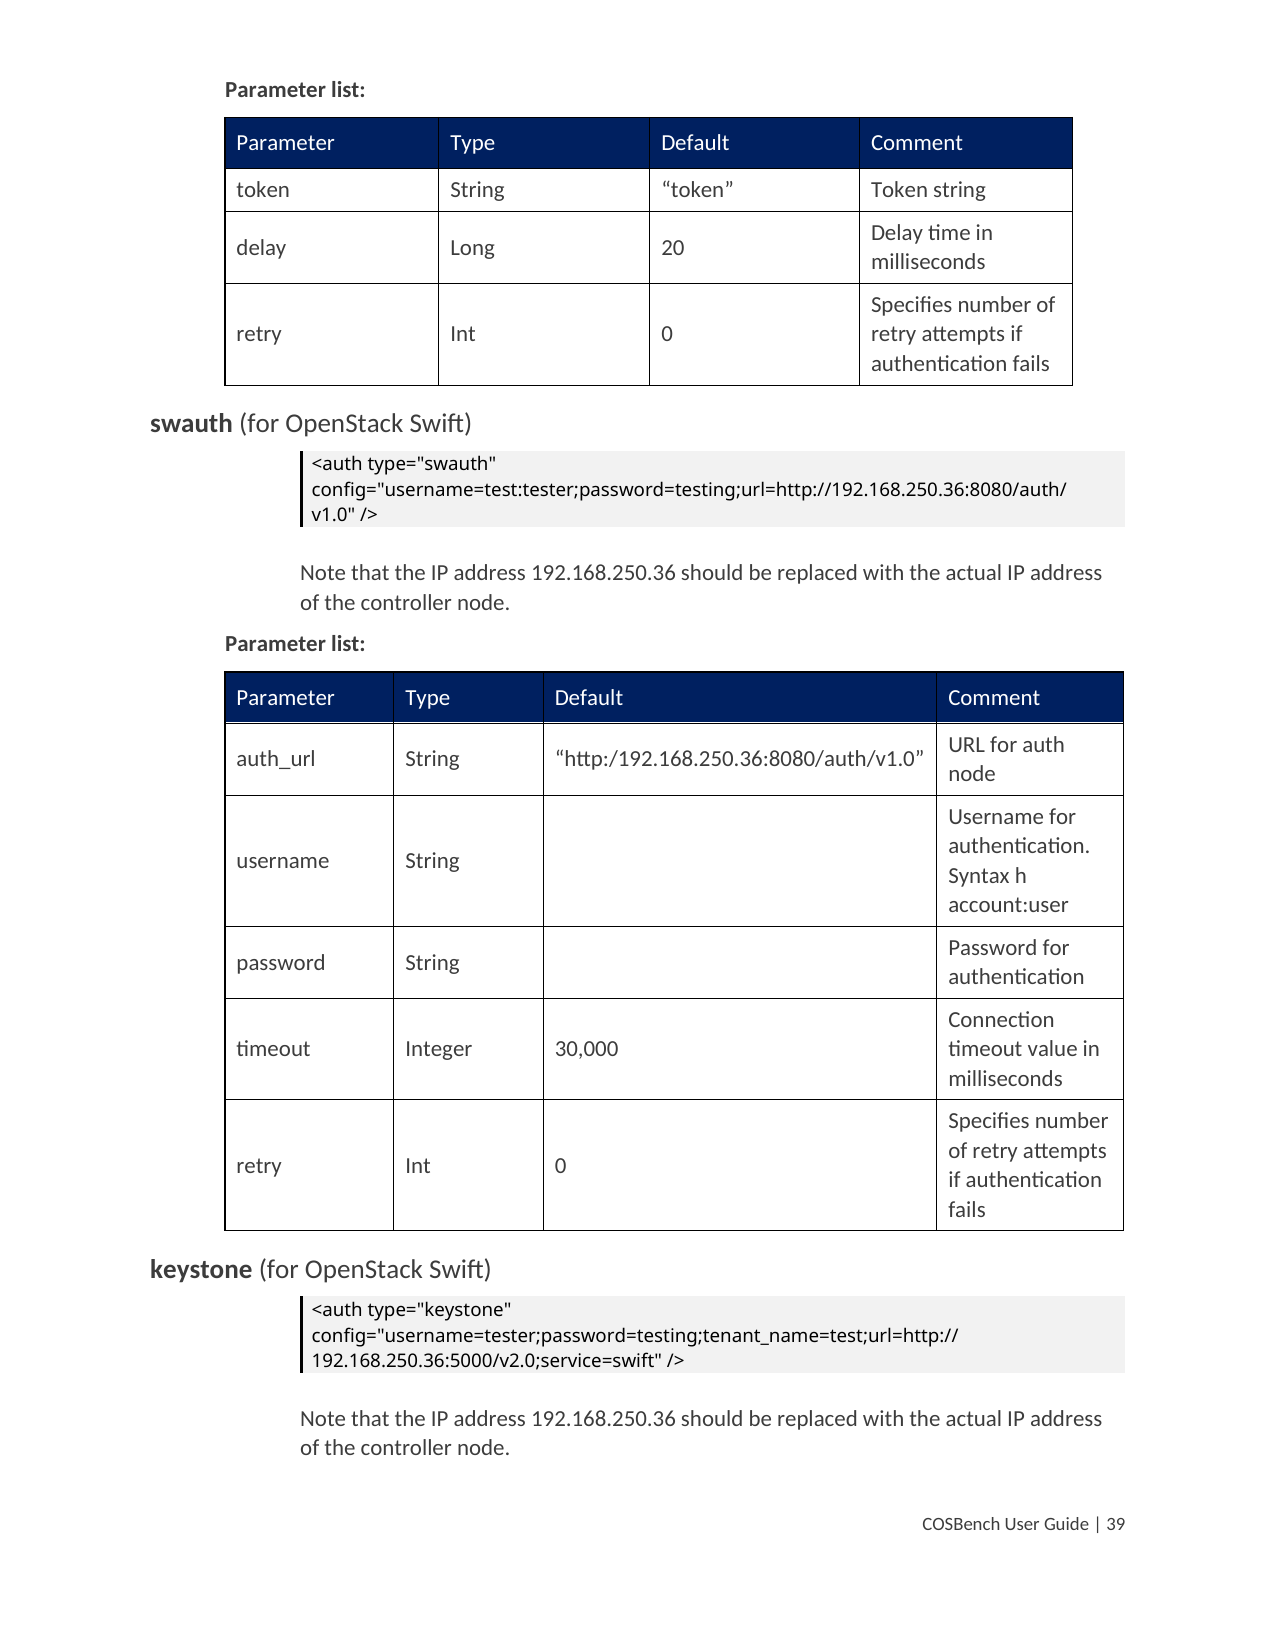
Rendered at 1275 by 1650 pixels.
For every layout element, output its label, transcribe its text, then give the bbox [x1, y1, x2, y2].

table_cell “http:/192.168.250.36:8080/auth/v1.0” [544, 724, 936, 795]
table_cell token [226, 169, 438, 211]
table_cell URL for auth node [937, 724, 1123, 795]
table_cell Int [439, 284, 649, 384]
table_cell username [226, 796, 393, 926]
table_cell Long [439, 212, 649, 283]
table_cell 0 [544, 1100, 936, 1230]
table_header Default [650, 118, 859, 168]
table_cell 0 [650, 284, 859, 384]
table_cell password [226, 927, 393, 998]
table_cell Password for authentication [937, 927, 1123, 998]
table_cell Connection timeout value in milliseconds [937, 999, 1123, 1099]
table_header Type [439, 118, 649, 168]
table_header Parameter [226, 673, 393, 722]
table_cell Token string [860, 169, 1072, 211]
table_cell 20 [650, 212, 859, 283]
table_cell String [394, 927, 543, 998]
table_cell String [394, 796, 543, 926]
table_header Parameter [226, 118, 438, 168]
text Note that the IP address 192.168.250.36 should be replaced with the actual IP address of the controller node. [300, 558, 1125, 616]
table_cell [544, 927, 936, 998]
text <auth type="swauth" config="username=test:tester;password=testing;url=http://192.168.250.36:8080/auth/v1.0" /> [303, 451, 1125, 527]
table_cell Int [394, 1100, 543, 1230]
table_cell Specifies number of retry attempts if authentication fails [860, 284, 1072, 384]
subtitle keystone (for OpenStack Swift) [150, 1252, 1125, 1285]
table_header Comment [860, 118, 1072, 168]
table_cell Username for authentication. Syntax h account:user [937, 796, 1123, 926]
table_cell auth_url [226, 724, 393, 795]
table_cell retry [226, 1100, 393, 1230]
table_cell delay [226, 212, 438, 283]
table_cell Specifies number of retry attempts if authentication fails [937, 1100, 1123, 1230]
table_cell “token” [650, 169, 859, 211]
text Note that the IP address 192.168.250.36 should be replaced with the actual IP address of the controller node. [300, 1404, 1125, 1462]
table_cell String [439, 169, 649, 211]
text Parameter list: [225, 629, 1125, 658]
table_cell timeout [226, 999, 393, 1099]
table_header Default [544, 673, 936, 722]
table_cell [544, 796, 936, 926]
table_header Comment [937, 673, 1123, 722]
table_cell retry [226, 284, 438, 384]
text Parameter list: [225, 75, 1125, 103]
subtitle swauth (for OpenStack Swift) [150, 406, 1125, 439]
table_header Type [394, 673, 543, 722]
table_cell String [394, 724, 543, 795]
text <auth type="keystone" config="username=tester;password=testing;tenant_name=test;url=http://192.168.250.36:5000/v2.0;service=swift" /> [303, 1296, 1125, 1373]
table_cell Delay time in milliseconds [860, 212, 1072, 283]
table_cell Integer [394, 999, 543, 1099]
table_cell 30,000 [544, 999, 936, 1099]
